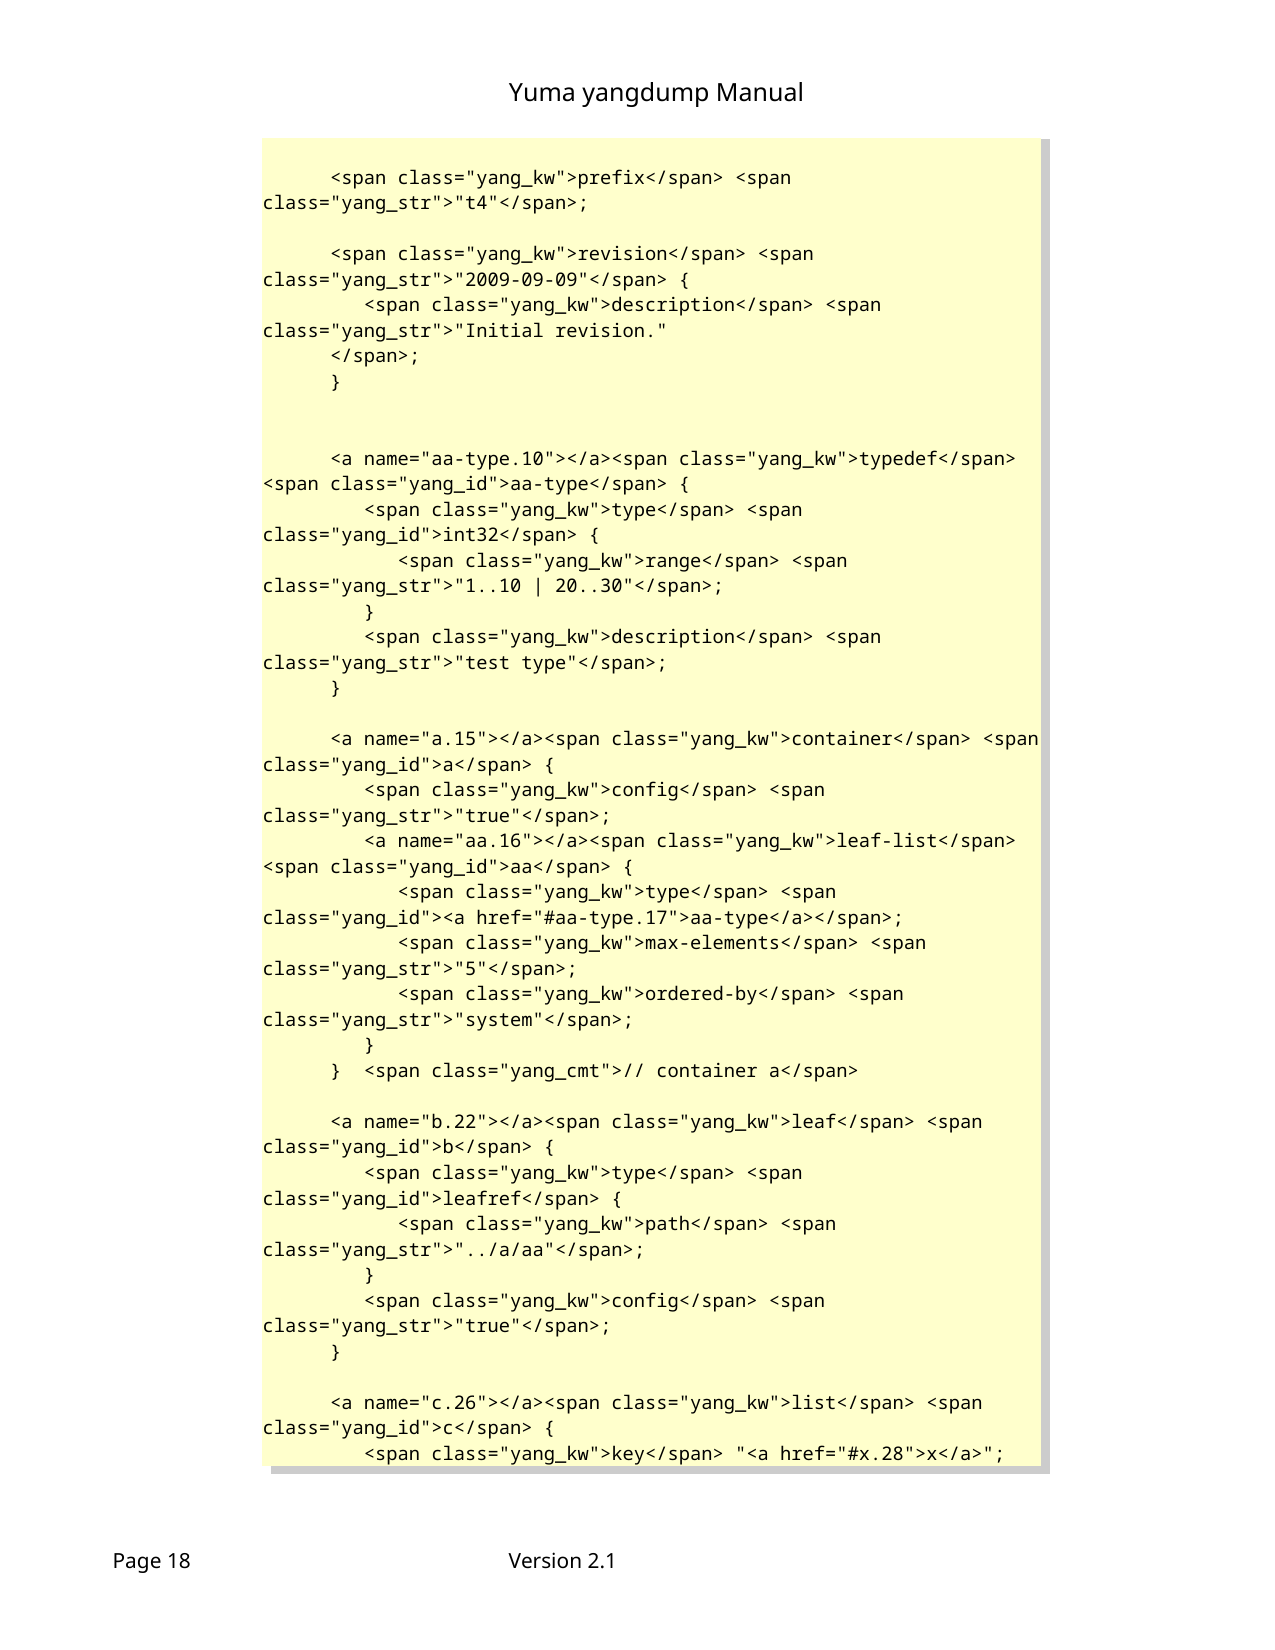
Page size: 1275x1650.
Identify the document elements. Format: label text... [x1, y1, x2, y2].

text } [262, 598, 1041, 623]
text <a name="aa.16"></a><span class="yang_kw">leaf-list</span> <span class="yang_id">aa</span> { [262, 828, 1041, 879]
text </span>; [262, 343, 1041, 368]
text <span class="yang_kw">config</span> <span class="yang_str">"true"</span>; [262, 777, 1041, 828]
text } [262, 674, 1041, 700]
text } [262, 1032, 1041, 1057]
text <span class="yang_kw">path</span> <span class="yang_str">"../a/aa"</span>; [262, 1210, 1041, 1261]
text <span class="yang_kw">max-elements</span> <span class="yang_str">"5"</span>; [262, 930, 1041, 981]
text <a name="c.26"></a><span class="yang_kw">list</span> <span class="yang_id">c</span> { [262, 1389, 1041, 1440]
text } [262, 1261, 1041, 1287]
text <span class="yang_kw">description</span> <span class="yang_str">"test type"</span>; [262, 623, 1041, 674]
text <a name="b.22"></a><span class="yang_kw">leaf</span> <span class="yang_id">b</span> { [262, 1108, 1041, 1159]
text <span class="yang_kw">revision</span> <span class="yang_str">"2009-09-09"</span> { [262, 241, 1041, 292]
text <span class="yang_kw">type</span> <span class="yang_id">int32</span> { [262, 496, 1041, 547]
text <span class="yang_kw">ordered-by</span> <span class="yang_str">"system"</span>; [262, 981, 1041, 1032]
text <span class="yang_kw">prefix</span> <span class="yang_str">"t4"</span>; [262, 164, 1041, 215]
text } [262, 368, 1041, 394]
text <span class="yang_kw">description</span> <span class="yang_str">"Initial revision." [262, 292, 1041, 343]
text } <span class="yang_cmt">// container a</span> [262, 1057, 1041, 1083]
text <a name="aa-type.10"></a><span class="yang_kw">typedef</span> <span class="yang_id">aa-type</span> { [262, 445, 1041, 496]
text <span class="yang_kw">type</span> <span class="yang_id"><a href="#aa-type.17">aa-type</a></span>; [262, 879, 1041, 930]
text <span class="yang_kw">config</span> <span class="yang_str">"true"</span>; [262, 1287, 1041, 1338]
text <a name="a.15"></a><span class="yang_kw">container</span> <span class="yang_id">a</span> { [262, 726, 1041, 777]
text <span class="yang_kw">range</span> <span class="yang_str">"1..10 | 20..30"</span>; [262, 547, 1041, 598]
text } [262, 1338, 1041, 1363]
text <span class="yang_kw">type</span> <span class="yang_id">leafref</span> { [262, 1159, 1041, 1210]
text <span class="yang_kw">key</span> "<a href="#x.28">x</a>"; [262, 1440, 1041, 1466]
